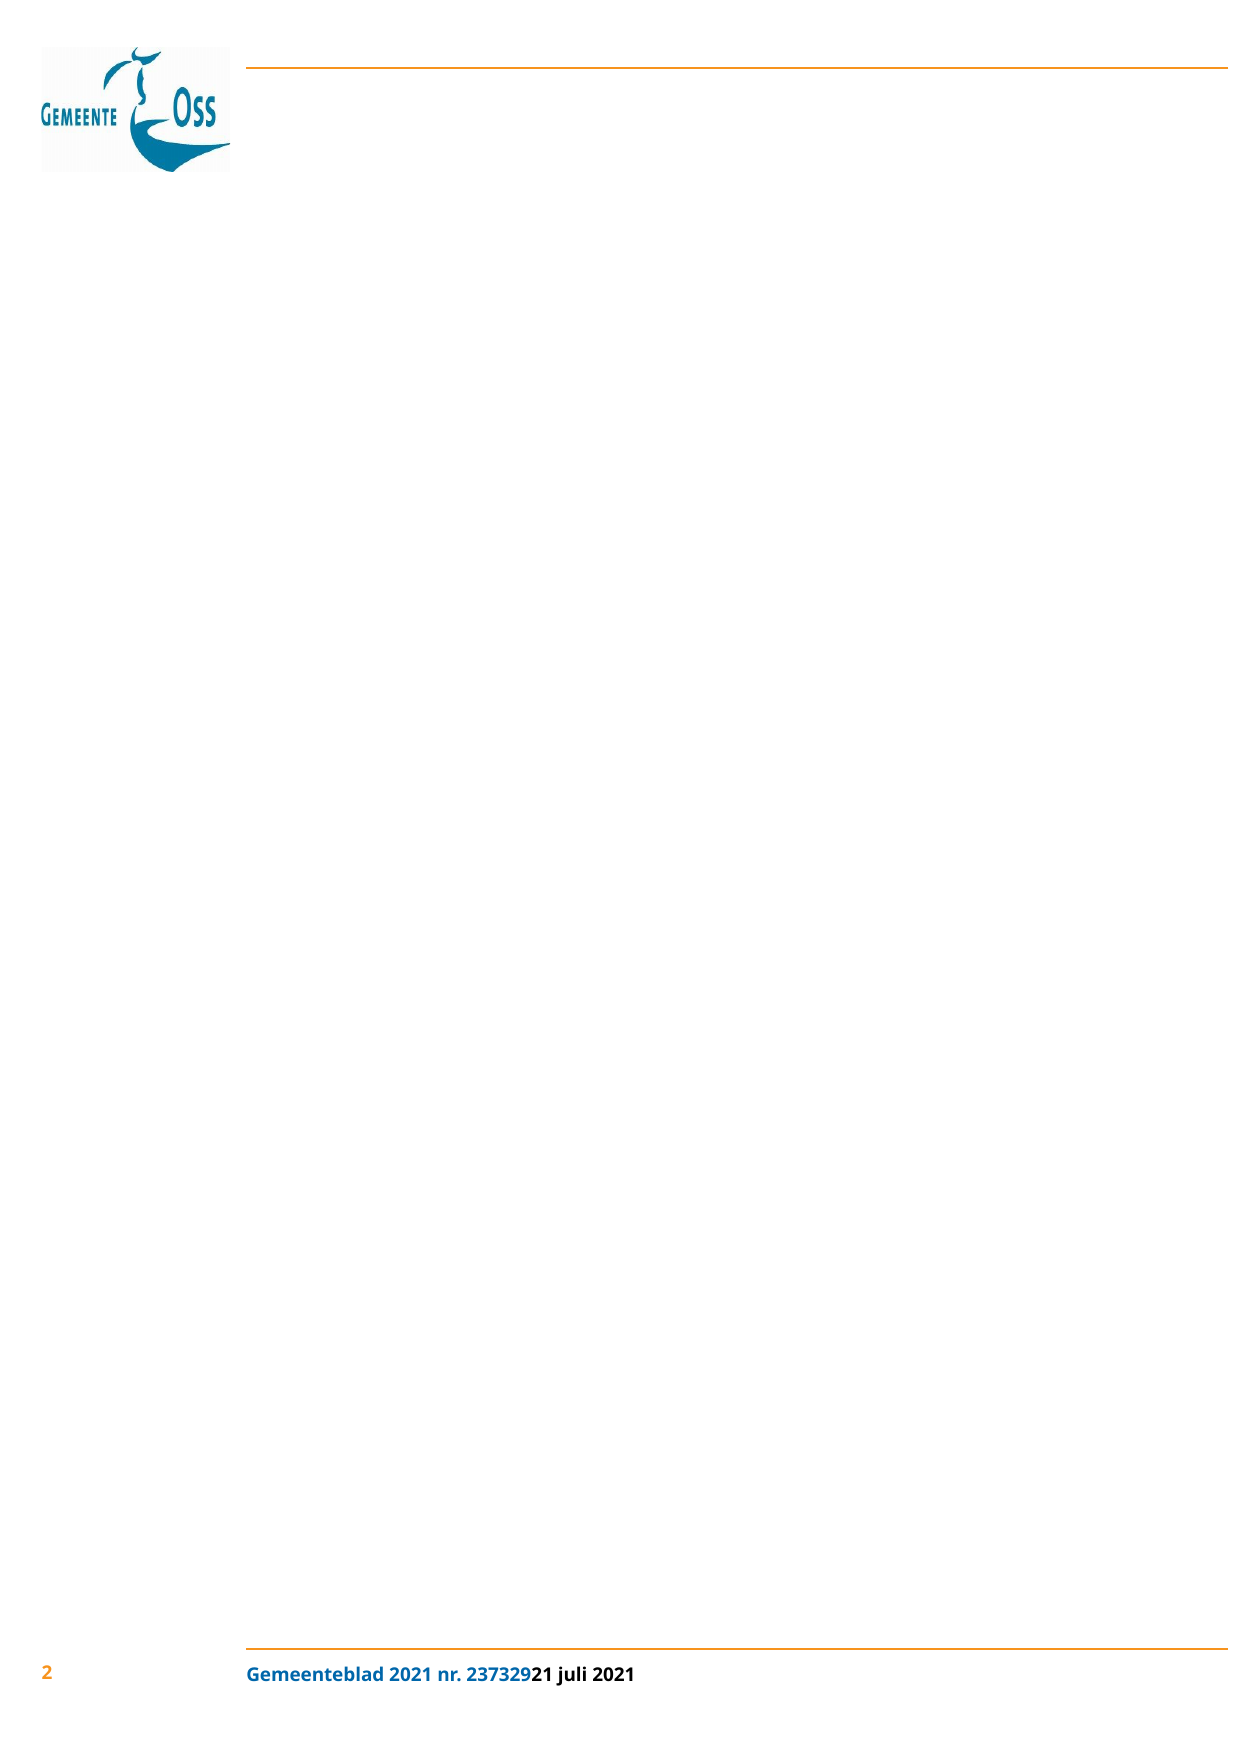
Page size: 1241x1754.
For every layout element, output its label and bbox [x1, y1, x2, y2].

picture [41, 47, 231, 172]
